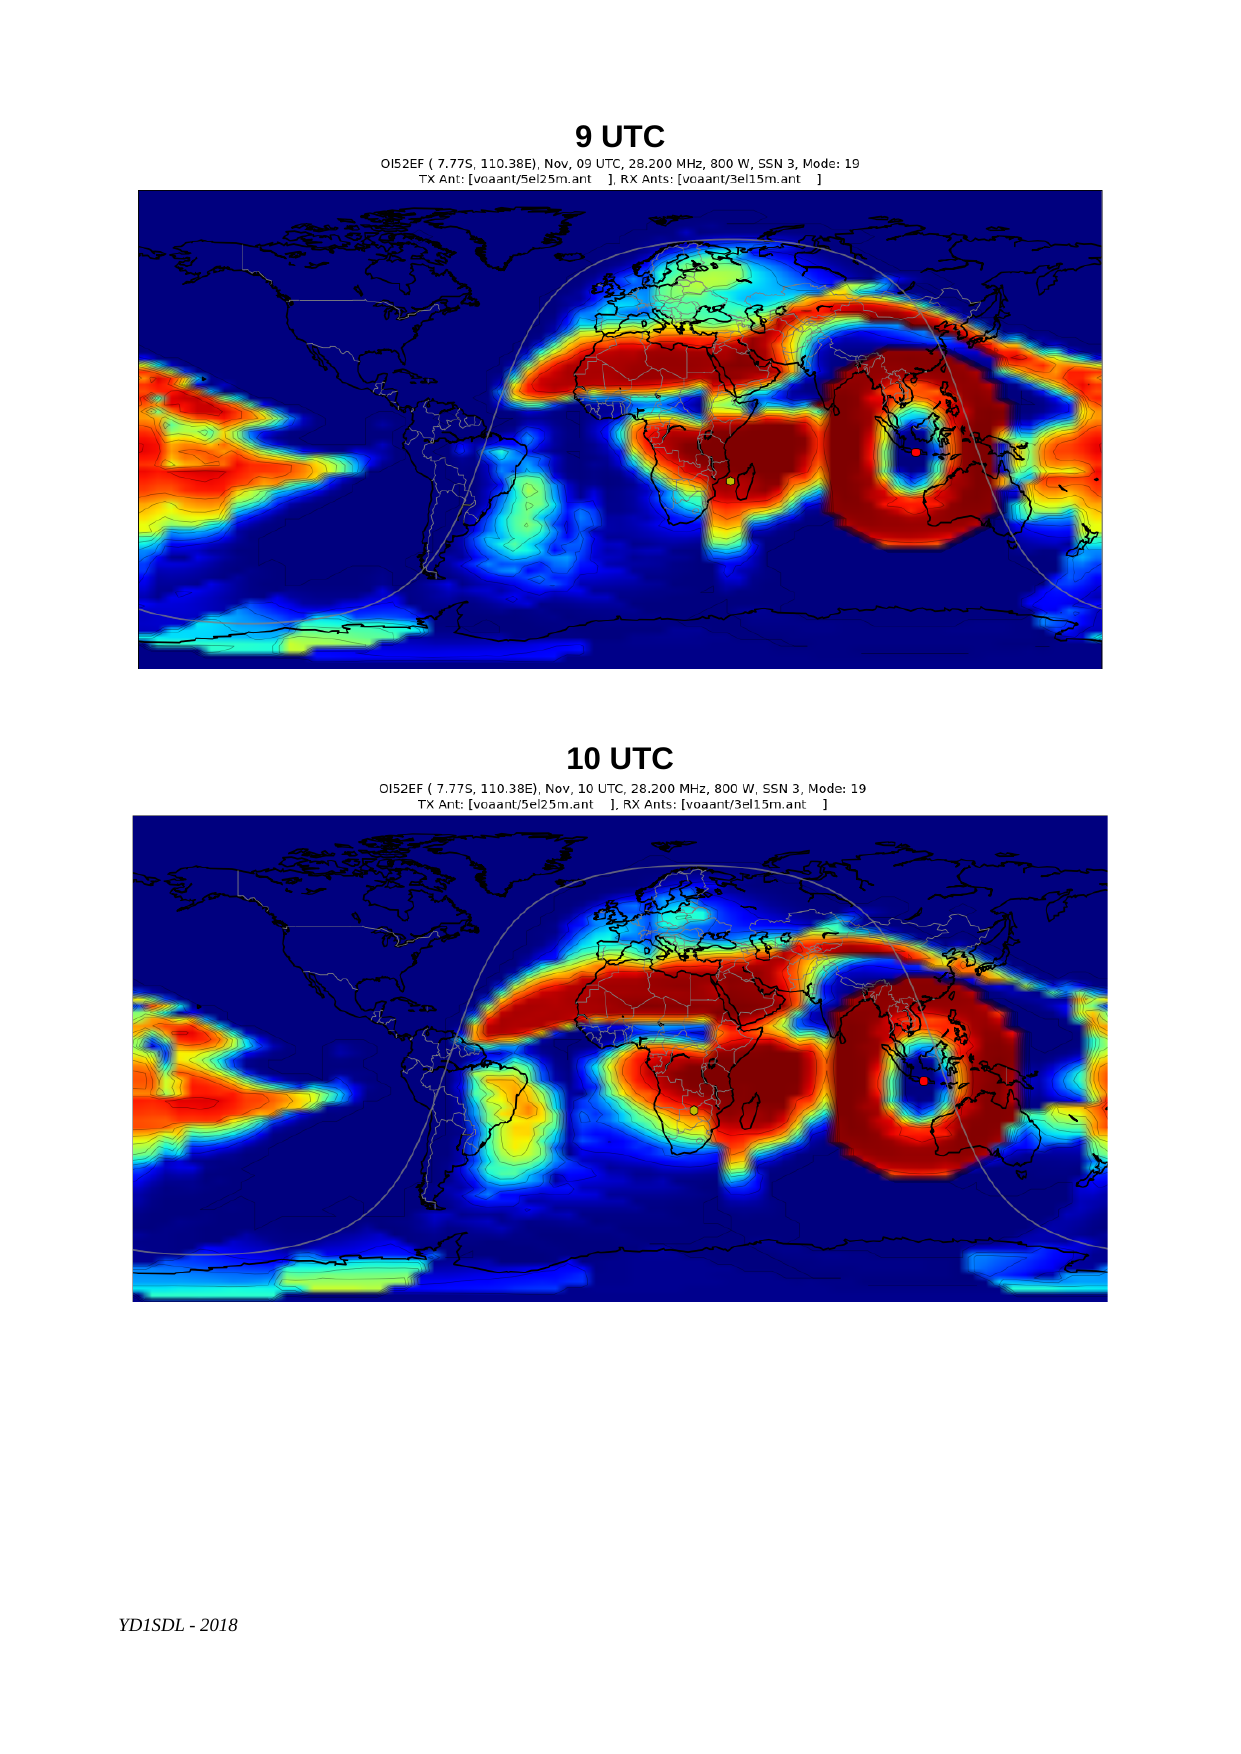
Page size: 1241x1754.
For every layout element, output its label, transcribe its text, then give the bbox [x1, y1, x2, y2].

text 10 UTC [118, 740, 1122, 776]
picture [132, 776, 1108, 1302]
text 9 UTC [118, 118, 1122, 154]
picture [132, 154, 1108, 669]
